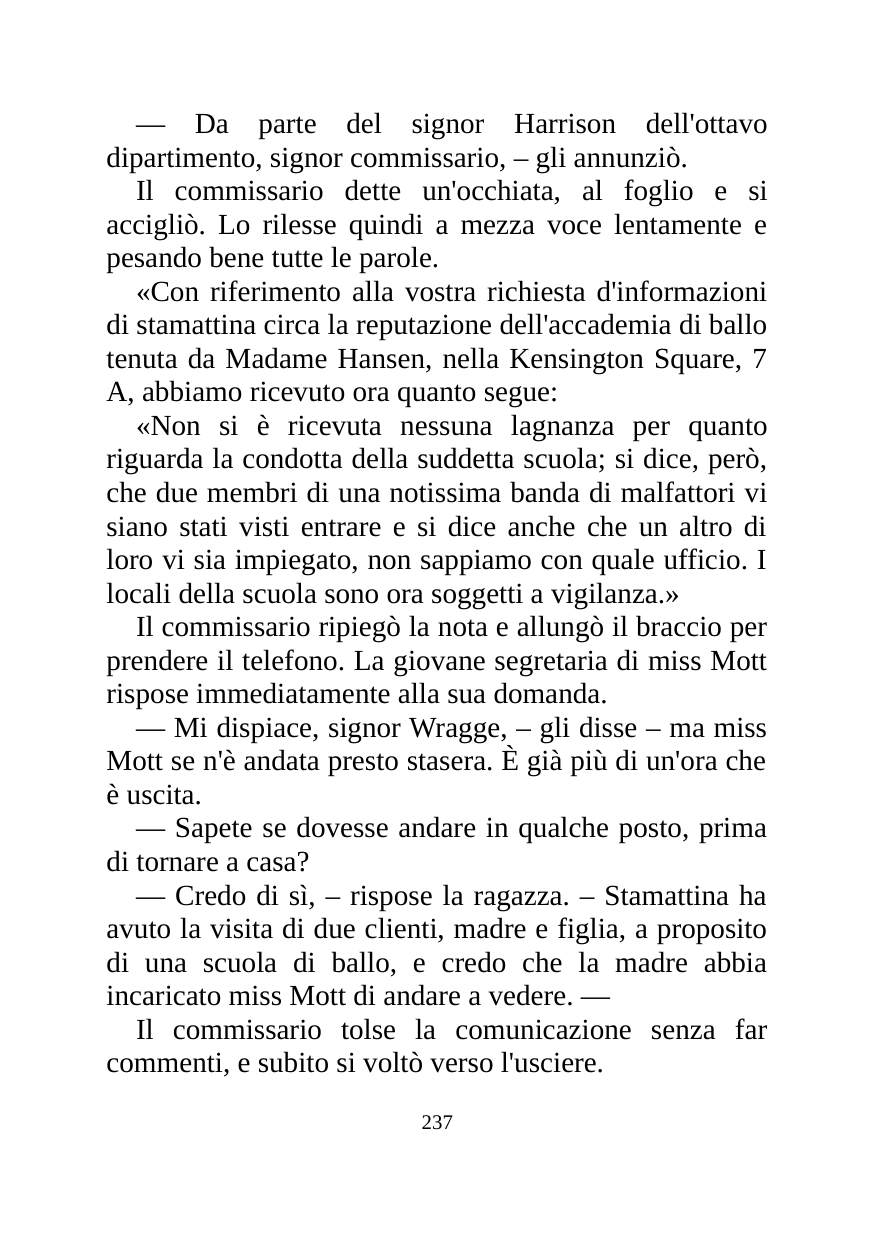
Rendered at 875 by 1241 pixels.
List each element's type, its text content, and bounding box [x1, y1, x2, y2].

text Il commissario dette un'occhiata, al foglio e si accigliò. Lo rilesse quindi a mezza voce lentamente e pesando bene tutte le parole. [106, 173, 768, 274]
text «Con riferimento alla vostra richiesta d'informazioni di stamattina circa la reputazione dell'accademia di ballo tenuta da Madame Hansen, nella Kensington Square, 7 A, abbiamo ricevuto ora quanto segue: [106, 274, 768, 408]
text Il commissario ripiegò la nota e allungò il braccio per prendere il telefono. La giovane segretaria di miss Mott rispose immediatamente alla sua domanda. [106, 609, 768, 710]
text — Sapete se dovesse andare in qualche posto, prima di tornare a casa? [106, 811, 768, 878]
text — Da parte del signor Harrison dell'ottavo dipartimento, signor commissario, – gli annunziò. [106, 106, 768, 173]
text — Mi dispiace, signor Wragge, – gli disse – ma miss Mott se n'è andata presto stasera. È già più di un'ora che è uscita. [106, 710, 768, 811]
text — Credo di sì, – rispose la ragazza. – Stamattina ha avuto la visita di due clienti, madre e figlia, a proposito di una scuola di ballo, e credo che la madre abbia incaricato miss Mott di andare a vedere. — [106, 878, 768, 1012]
text Il commissario tolse la comunicazione senza far commenti, e subito si voltò verso l'usciere. [106, 1012, 768, 1079]
text «Non si è ricevuta nessuna lagnanza per quanto riguarda la condotta della suddetta scuola; si dice, però, che due membri di una notissima banda di malfattori vi siano stati visti entrare e si dice anche che un altro di loro vi sia impiegato, non sappiamo con quale ufficio. I locali della scuola sono ora soggetti a vigilanza.» [106, 408, 768, 609]
